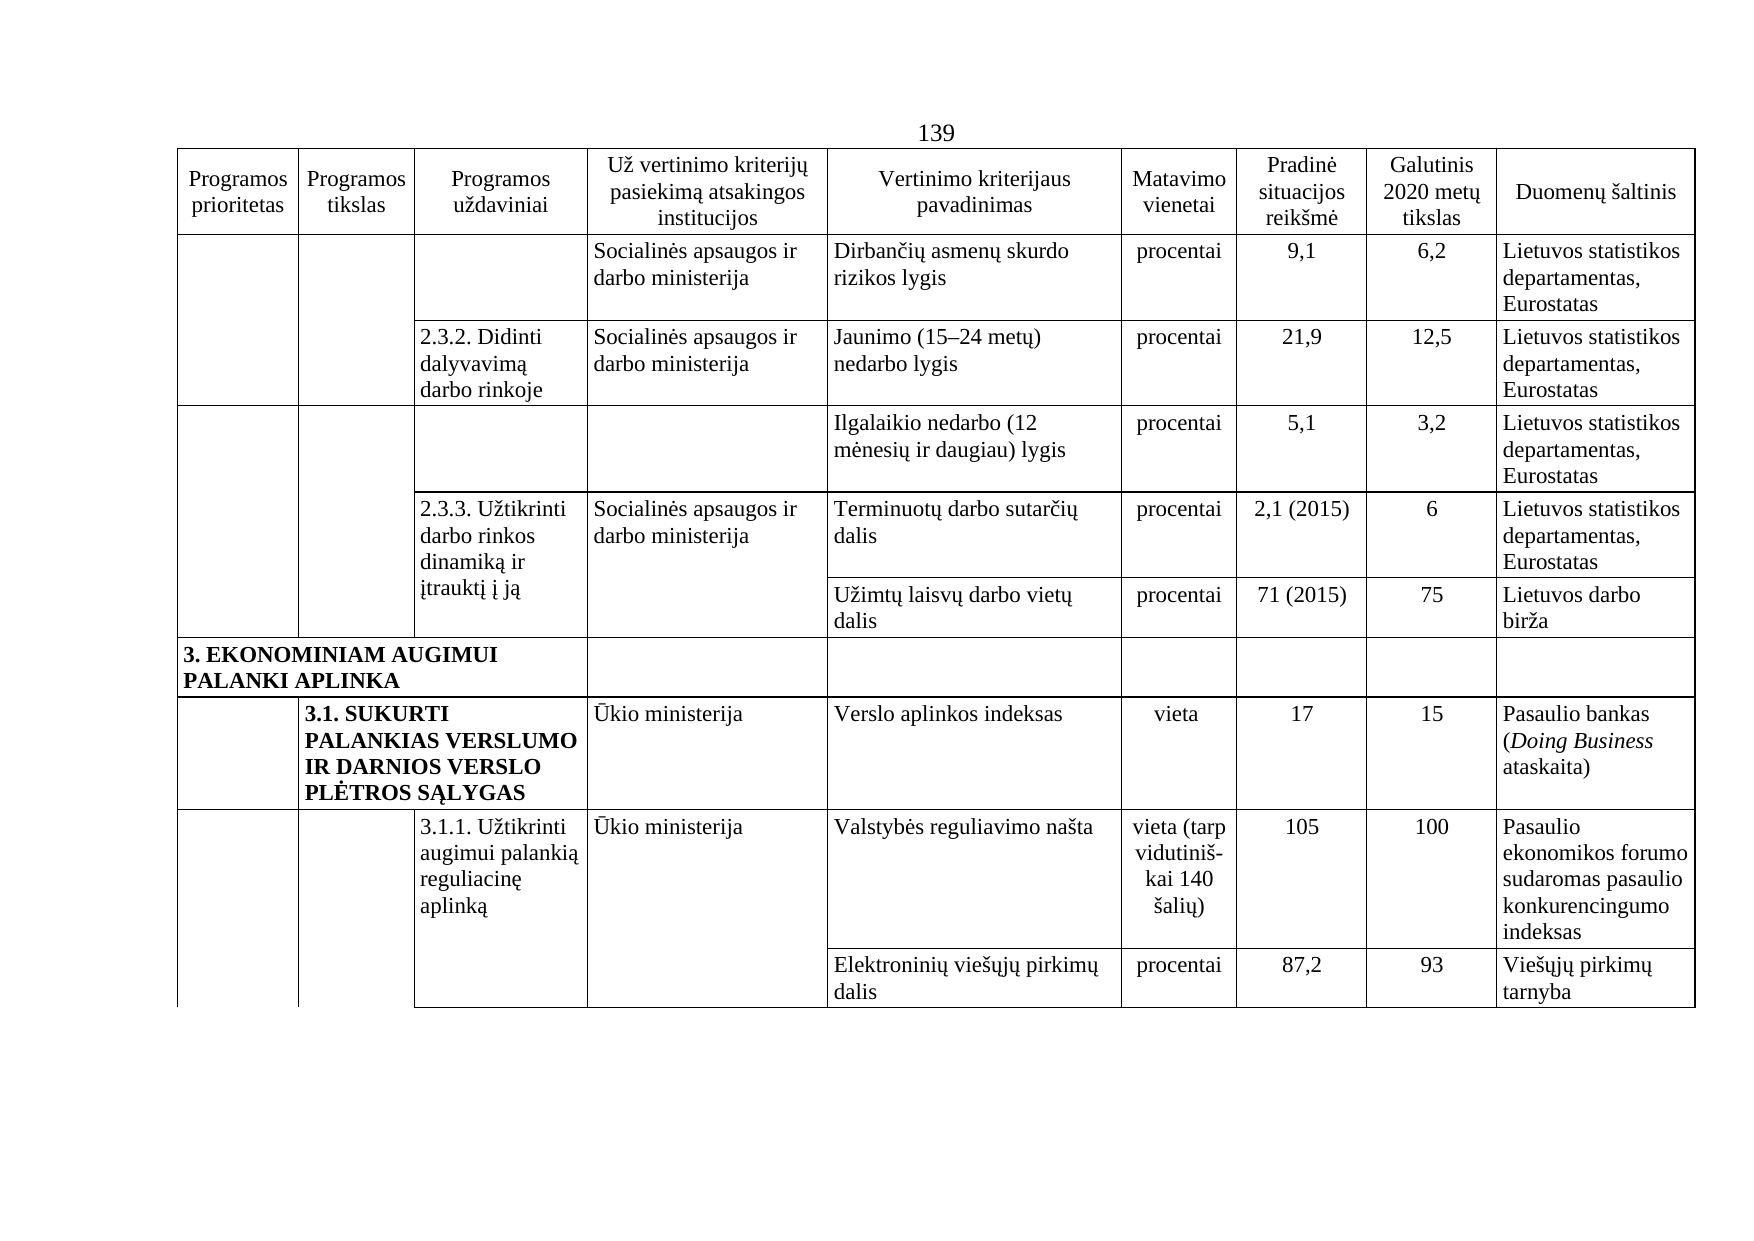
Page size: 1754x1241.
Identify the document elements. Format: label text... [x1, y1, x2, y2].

table_cell Užimtų laisvų darbo vietų dalis [828, 578, 1121, 637]
table_cell [178, 235, 298, 319]
table_cell 15 [1367, 698, 1496, 809]
table_header Matavimo vienetai [1122, 149, 1236, 233]
table_cell Lietuvos darbo birža [1497, 578, 1694, 637]
table_cell 21,9 [1237, 321, 1366, 405]
table_cell [178, 948, 298, 1007]
table_cell [178, 698, 298, 809]
table_cell Ūkio ministerija [588, 698, 827, 809]
table_cell [299, 235, 414, 319]
table_cell 100 [1367, 810, 1496, 947]
table_cell [1237, 638, 1366, 696]
table_cell 5,1 [1237, 406, 1366, 491]
table_header Programos tikslas [299, 149, 414, 233]
table_cell Valstybės reguliavimo našta [828, 810, 1121, 947]
table_cell Socialinės apsaugos ir darbo ministerija [588, 235, 827, 319]
table_cell 3. Ekonominiam augimui palanki aplinka [178, 638, 587, 696]
table_cell Lietuvos statistikos departamentas, Eurostatas [1497, 235, 1694, 319]
table_cell 12,5 [1367, 321, 1496, 405]
table_cell procentai [1122, 321, 1236, 405]
table_cell Socialinės apsaugos ir darbo ministerija [588, 493, 827, 637]
table_cell [178, 320, 298, 405]
table_cell 87,2 [1237, 949, 1366, 1007]
table_cell Ilgalaikio nedarbo (12 mėnesių ir daugiau) lygis [828, 406, 1121, 491]
table_cell 3,2 [1367, 406, 1496, 491]
table_cell Lietuvos statistikos departamentas, Eurostatas [1497, 406, 1694, 491]
table_cell procentai [1122, 578, 1236, 637]
table_cell 105 [1237, 810, 1366, 947]
table_cell vieta [1122, 698, 1236, 809]
table_cell Pasaulio bankas (Doing Business ataskaita) [1497, 698, 1694, 809]
table_cell [178, 406, 298, 491]
table_cell [299, 948, 414, 1007]
table_header Vertinimo kriterijaus pavadinimas [828, 149, 1121, 233]
table_cell [415, 406, 587, 491]
table_cell Pasaulio ekonomikos forumo sudaromas pasaulio konkurencingumo indeksas [1497, 810, 1694, 947]
table_cell 3.1. SUKURTI PALANKIAS VERSLUMO IR DARNIOS VERSLO PLĖTROS SĄLYGAS [299, 698, 587, 809]
table_cell 9,1 [1237, 235, 1366, 319]
table_cell 2.3.3. Užtikrinti darbo rinkos dinamiką ir įtrauktį į ją [415, 493, 587, 637]
table_cell vieta (tarp vidutiniš-kai 140 šalių) [1122, 810, 1236, 947]
table_cell 71 (2015) [1237, 578, 1366, 637]
table_header Programos uždaviniai [415, 149, 587, 233]
table_cell Viešųjų pirkimų tarnyba [1497, 949, 1694, 1007]
table_cell 93 [1367, 949, 1496, 1007]
table_cell Dirbančių asmenų skurdo rizikos lygis [828, 235, 1121, 319]
table_cell [299, 577, 414, 637]
table_cell [588, 638, 827, 696]
table_cell Jaunimo (15–24 metų) nedarbo lygis [828, 321, 1121, 405]
table_header Programos prioritetas [178, 149, 298, 233]
table_cell procentai [1122, 235, 1236, 319]
table_header Duomenų šaltinis [1497, 149, 1694, 233]
table_cell [828, 638, 1121, 696]
table_cell [415, 235, 587, 319]
table_cell [299, 406, 414, 491]
table_cell Lietuvos statistikos departamentas, Eurostatas [1497, 493, 1694, 577]
table_header Galutinis 2020 metų tikslas [1367, 149, 1496, 233]
table_cell [178, 577, 298, 637]
table_cell Socialinės apsaugos ir darbo ministerija [588, 321, 827, 405]
table_header Už vertinimo kriterijų pasiekimą atsakingos institucijos [588, 149, 827, 233]
table_cell [1367, 638, 1496, 696]
table_cell [299, 810, 414, 947]
table_cell [178, 491, 298, 577]
table_cell 17 [1237, 698, 1366, 809]
table_cell Elektroninių viešųjų pirkimų dalis [828, 949, 1121, 1007]
table_cell [299, 320, 414, 405]
table_cell [178, 810, 298, 947]
table_cell procentai [1122, 493, 1236, 577]
table_cell [299, 491, 414, 577]
table_cell procentai [1122, 949, 1236, 1007]
table_cell Terminuotų darbo sutarčių dalis [828, 493, 1121, 577]
table_cell [588, 406, 827, 491]
table_cell 2,1 (2015) [1237, 493, 1366, 577]
table_cell 6,2 [1367, 235, 1496, 319]
table_cell Ūkio ministerija [588, 810, 827, 1007]
table_header Pradinė situacijos reikšmė [1237, 149, 1366, 233]
table_cell 6 [1367, 493, 1496, 577]
table_cell 2.3.2. Didinti dalyvavimą darbo rinkoje [415, 321, 587, 405]
table_cell [1497, 638, 1694, 696]
table_cell Verslo aplinkos indeksas [828, 698, 1121, 809]
table_cell [1122, 638, 1236, 696]
table_cell 75 [1367, 578, 1496, 637]
table_cell procentai [1122, 406, 1236, 491]
table_cell 3.1.1. Užtikrinti augimui palankią reguliacinę aplinką [415, 810, 587, 1007]
table_cell Lietuvos statistikos departamentas, Eurostatas [1497, 321, 1694, 405]
